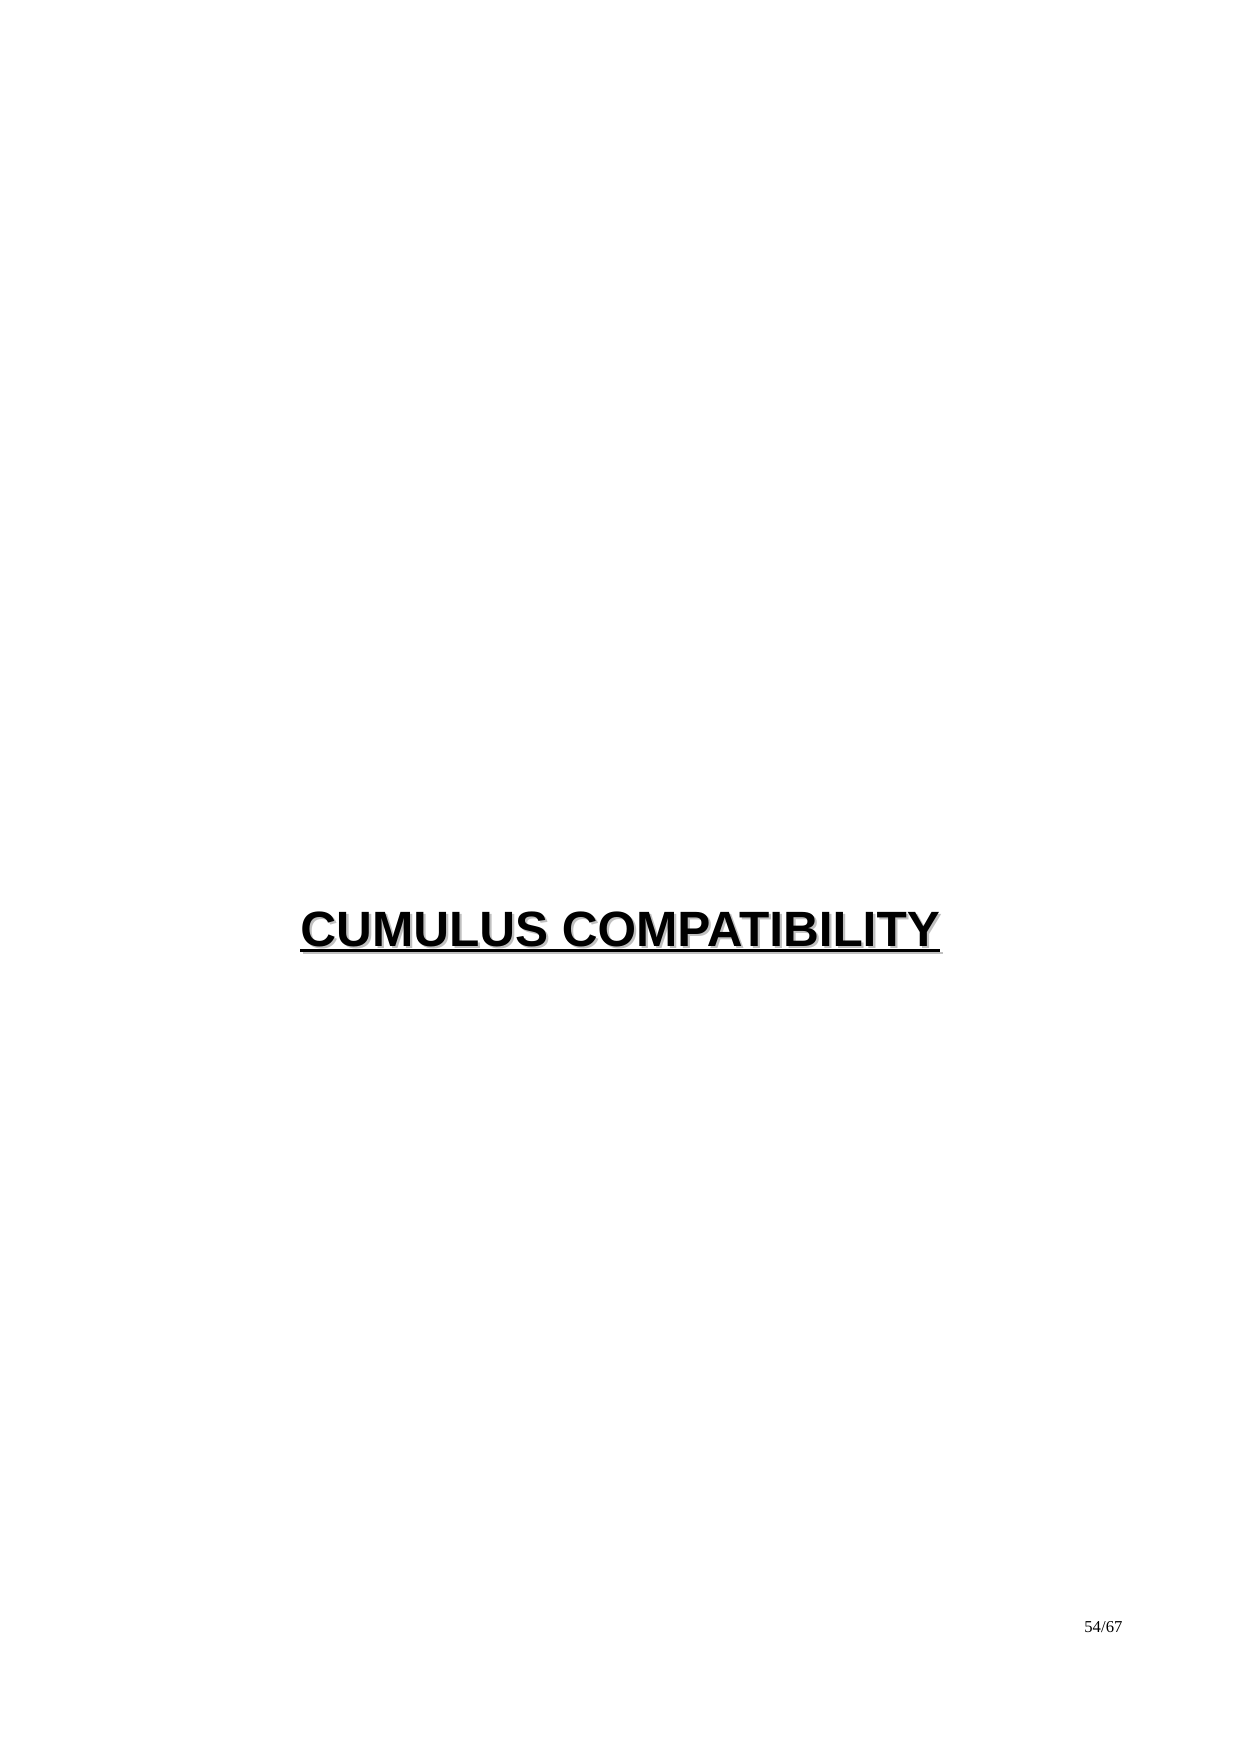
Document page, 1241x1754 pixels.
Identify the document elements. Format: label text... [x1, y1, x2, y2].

subtitle CUMULUS COMPATIBILITY [118, 900, 1122, 957]
